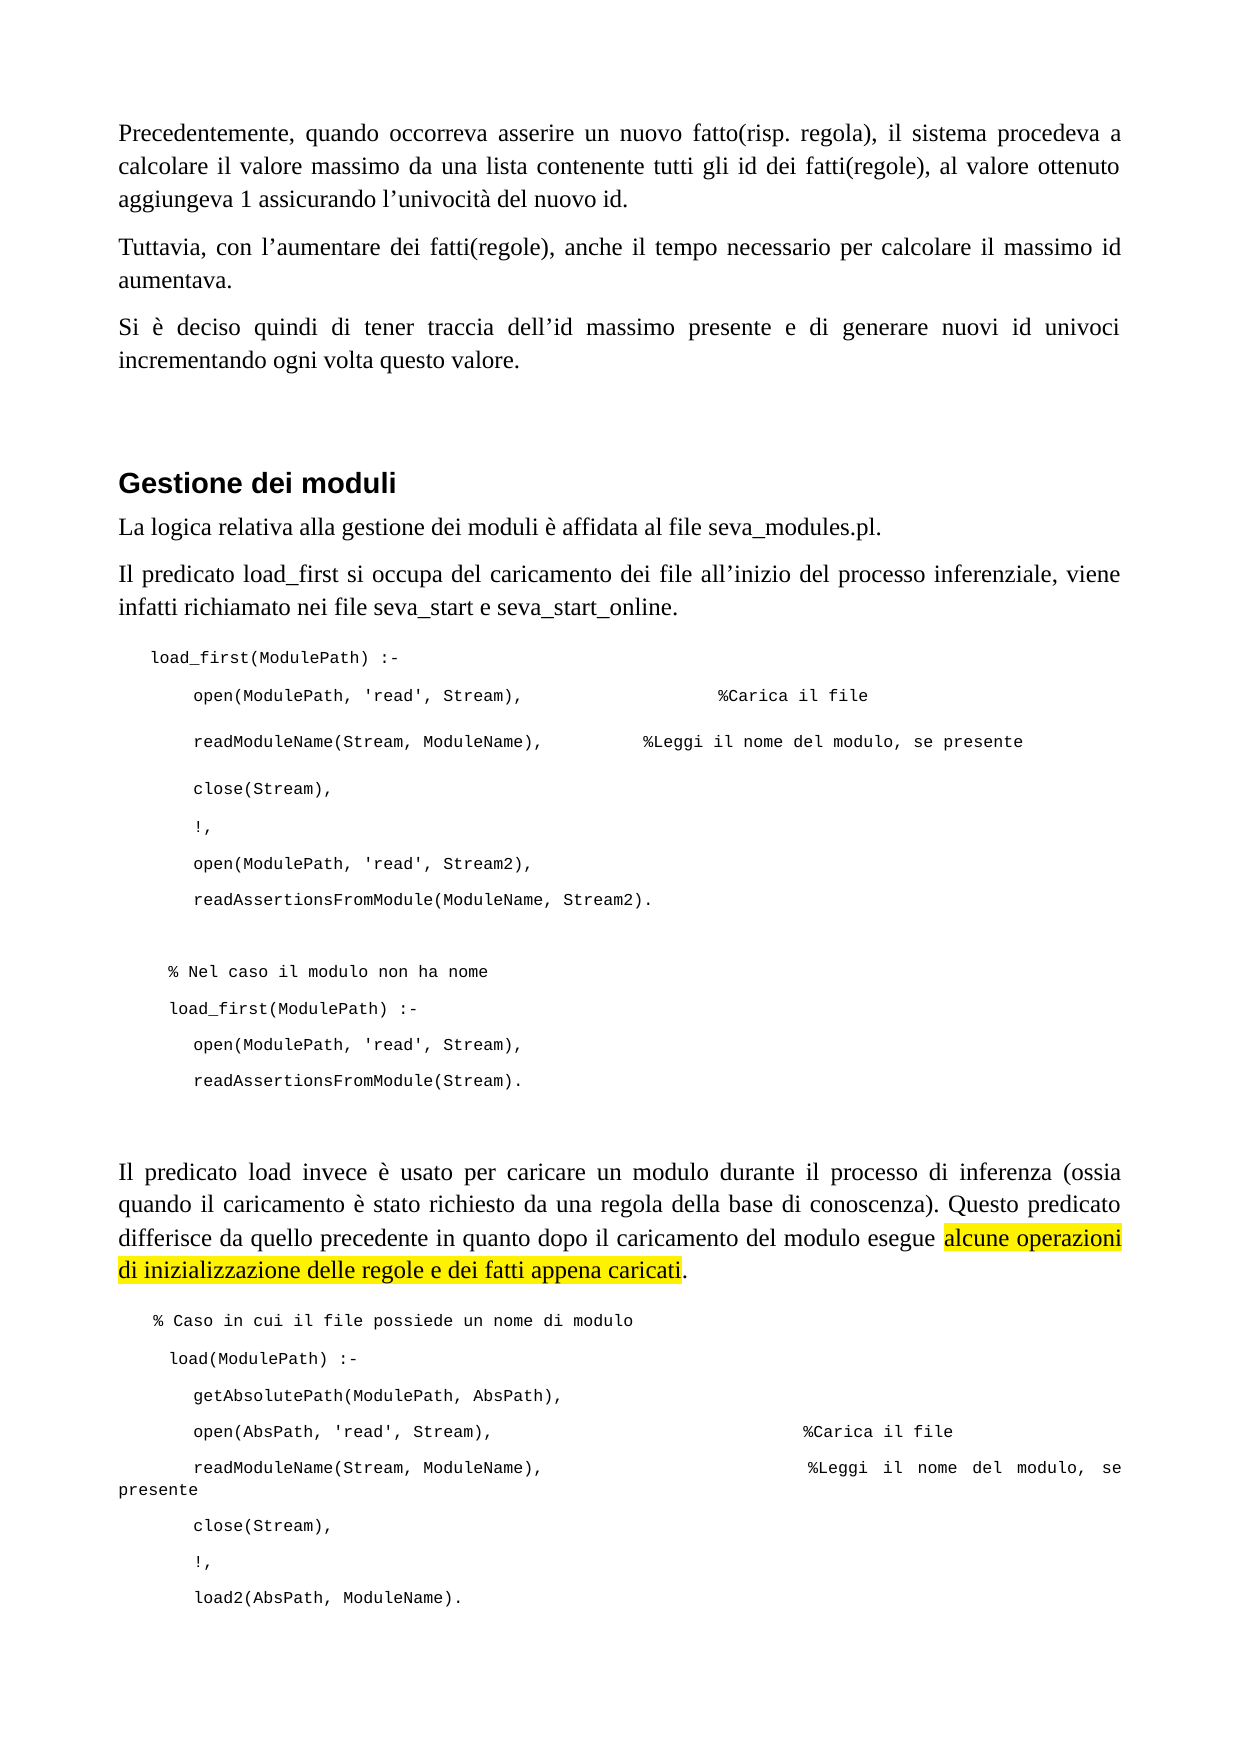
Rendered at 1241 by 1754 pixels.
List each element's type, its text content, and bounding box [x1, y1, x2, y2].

text load_first(ModulePath) :- [118, 640, 1122, 669]
text readModuleName(Stream, ModuleName), %Leggi il nome del modulo, se presente [118, 1459, 1122, 1500]
text open(AbsPath, 'read', Stream), %Carica il file [118, 1423, 1122, 1442]
text open(ModulePath, 'read', Stream), [118, 1036, 1122, 1055]
text close(Stream), [118, 771, 1122, 800]
text load_first(ModulePath) :- [118, 1000, 1122, 1019]
text close(Stream), [118, 1517, 1122, 1536]
text Si è deciso quindi di tener traccia dell’id massimo presente e di generare nuovi id univoci incrementando ogni volta questo valore. [118, 312, 1122, 374]
text load2(AbsPath, ModuleName). [118, 1590, 1122, 1609]
text Il predicato load invece è usato per caricare un modulo durante il processo di inferenza (ossia quando il caricamento è stato richiesto da una regola della base di conoscenza). Questo predicato differisce da quello precedente in quanto dopo il caricamento del modulo esegue alcune operazioni di inizializzazione delle regole e dei fatti appena caricati. [118, 1157, 1122, 1284]
text % Nel caso il modulo non ha nome [118, 964, 1122, 983]
text open(ModulePath, 'read', Stream2), [118, 855, 1122, 874]
text getAbsolutePath(ModulePath, AbsPath), [118, 1387, 1122, 1406]
text readAssertionsFromModule(Stream). [118, 1073, 1122, 1092]
text readModuleName(Stream, ModuleName), %Leggi il nome del modulo, se presente [118, 724, 1122, 752]
text !, [118, 819, 1122, 838]
text Il predicato load_first si occupa del caricamento dei file all’inizio del processo inferenziale, viene infatti richiamato nei file seva_start e seva_start_online. [118, 559, 1122, 621]
text La logica relativa alla gestione dei moduli è affidata al file seva_modules.pl. [118, 512, 1122, 540]
text load(ModulePath) :- [118, 1351, 1122, 1370]
text Precedentemente, quando occorreva asserire un nuovo fatto(risp. regola), il sistema procedeva a calcolare il valore massimo da una lista contenente tutti gli id dei fatti(regole), al valore ottenuto aggiungeva 1 assicurando l’univocità del nuovo id. [118, 118, 1122, 213]
text readAssertionsFromModule(ModuleName, Stream2). [118, 891, 1122, 910]
subtitle Gestione dei moduli [118, 466, 1122, 499]
text !, [118, 1554, 1122, 1573]
text Tuttavia, con l’aumentare dei fatti(regole), anche il tempo necessario per calcolare il massimo id aumentava. [118, 232, 1122, 293]
text % Caso in cui il file possiede un nome di modulo [118, 1303, 1122, 1332]
text open(ModulePath, 'read', Stream), %Carica il file [118, 687, 1122, 706]
